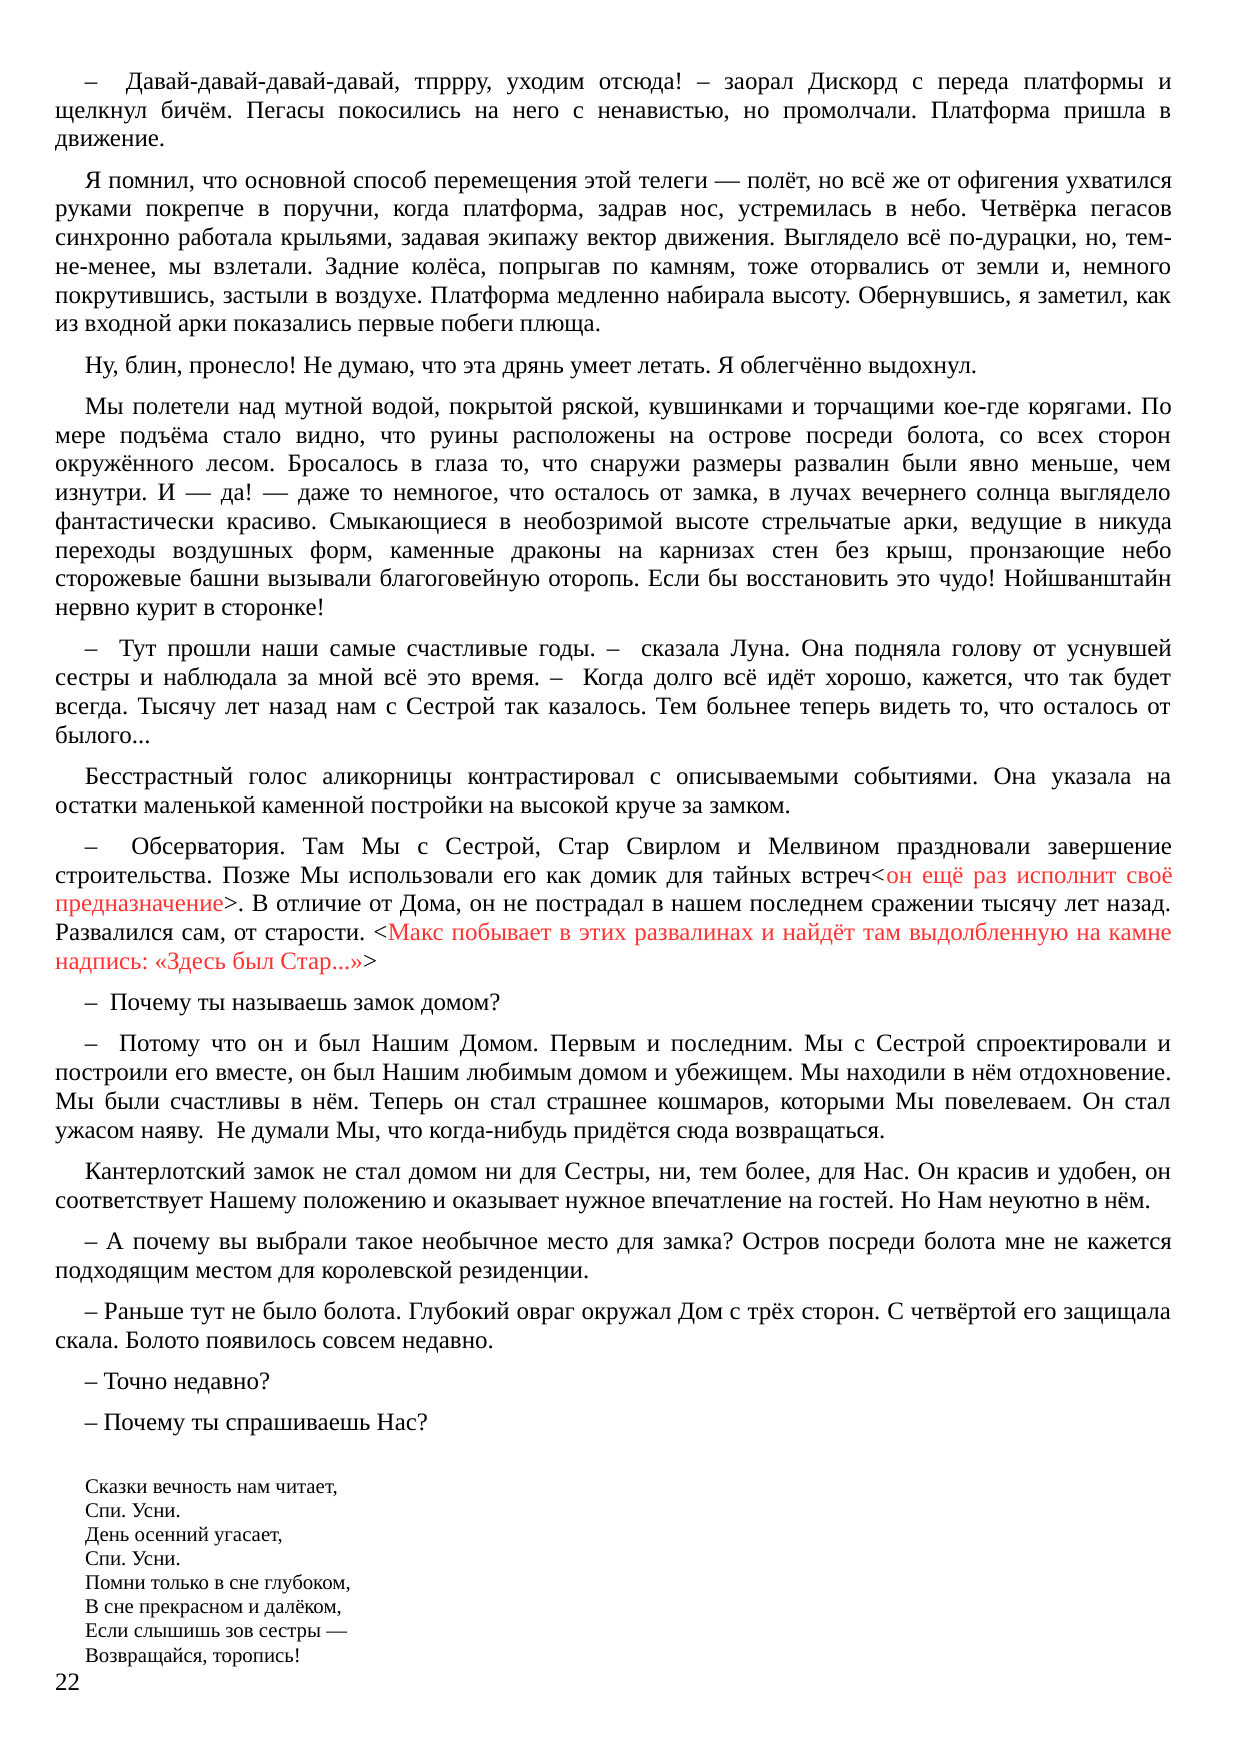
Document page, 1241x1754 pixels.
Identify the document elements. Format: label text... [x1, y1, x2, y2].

text – Потому что он и был Нашим Домом. Первым и последним. Мы с Сестрой спроектировали и построили его вместе, он был Нашим любимым домом и убежищем. Мы находили в нём отдохновение. Мы были счастливы в нём. Теперь он стал страшнее кошмаров, которыми Мы повелеваем. Он стал ужасом наяву. Не думали Мы, что когда-нибудь придётся сюда возвращаться. [55, 1028, 1173, 1143]
text Кантерлотский замок не стал домом ни для Сестры, ни, тем более, для Нас. Он красив и удобен, он соответствует Нашему положению и оказывает нужное впечатление на гостей. Но Нам неуютно в нём. [55, 1156, 1173, 1213]
text Я помнил, что основной способ перемещения этой телеги — полёт, но всё же от офигения ухватился руками покрепче в поручни, когда платформа, задрав нос, устремилась в небо. Четвёрка пегасов синхронно работала крыльями, задавая экипажу вектор движения. Выглядело всё по-дурацки, но, тем-не-менее, мы взлетали. Задние колёса, попрыгав по камням, тоже оторвались от земли и, немного покрутившись, застыли в воздухе. Платформа медленно набирала высоту. Обернувшись, я заметил, как из входной арки показались первые побеги плюща. [55, 165, 1173, 337]
text В сне прекрасном и далёком, Если слышишь зов сестры — Возвращайся, торопись! [55, 1594, 1173, 1667]
text – Обсерватория. Там Мы с Сестрой, Стар Свирлом и Мелвином праздновали завершение строительства. Позже Мы использовали его как домик для тайных встреч<он ещё раз исполнит своё предназначение>. В отличие от Дома, он не пострадал в нашем последнем сражении тысячу лет назад. Развалился сам, от старости. <Макс побывает в этих развалинах и найдёт там выдолбленную на камне надпись: «Здесь был Стар...»> [55, 831, 1173, 975]
text Бесстрастный голос аликорницы контрастировал с описываемыми событиями. Она указала на остатки маленькой каменной постройки на высокой круче за замком. [55, 761, 1173, 818]
text Ну, блин, пронесло! Не думаю, что эта дрянь умеет летать. Я облегчённо выдохнул. [55, 350, 1173, 378]
text – Тут прошли наши самые счастливые годы. – сказала Луна. Она подняла голову от уснувшей сестры и наблюдала за мной всё это время. – Когда долго всё идёт хорошо, кажется, что так будет всегда. Тысячу лет назад нам с Сестрой так казалось. Тем больнее теперь видеть то, что осталось от былого... [55, 633, 1173, 748]
text – А почему вы выбрали такое необычное место для замка? Остров посреди болота мне не кажется подходящим местом для королевской резиденции. [55, 1226, 1173, 1283]
text – Точно недавно? [55, 1366, 1173, 1395]
text – Раньше тут не было болота. Глубокий овраг окружал Дом с трёх сторон. С четвёртой его защищала скала. Болото появилось совсем недавно. [55, 1296, 1173, 1353]
text – Почему ты спрашиваешь Нас? [55, 1407, 1173, 1436]
text Сказки вечность нам читает, Спи. Усни. День осенний угасает, Спи. Усни. Помни только в сне глубоком, [55, 1474, 1173, 1594]
text – Почему ты называешь замок домом? [55, 987, 1173, 1016]
text Мы полетели над мутной водой, покрытой ряской, кувшинками и торчащими кое-где корягами. По мере подъёма стало видно, что руины расположены на острове посреди болота, со всех сторон окружённого лесом. Бросалось в глаза то, что снаружи размеры развалин были явно меньше, чем изнутри. И — да! — даже то немногое, что осталось от замка, в лучах вечернего солнца выглядело фантастически красиво. Смыкающиеся в необозримой высоте стрельчатые арки, ведущие в никуда переходы воздушных форм, каменные драконы на карнизах стен без крыш, пронзающие небо сторожевые башни вызывали благоговейную оторопь. Если бы восстановить это чудо! Нойшванштайн нервно курит в сторонке! [55, 391, 1173, 621]
text – Давай-давай-давай-давай, тпррру, уходим отсюда! – заорал Дискорд с переда платформы и щелкнул бичём. Пегасы покосились на него с ненавистью, но промолчали. Платформа пришла в движение. [55, 66, 1173, 152]
